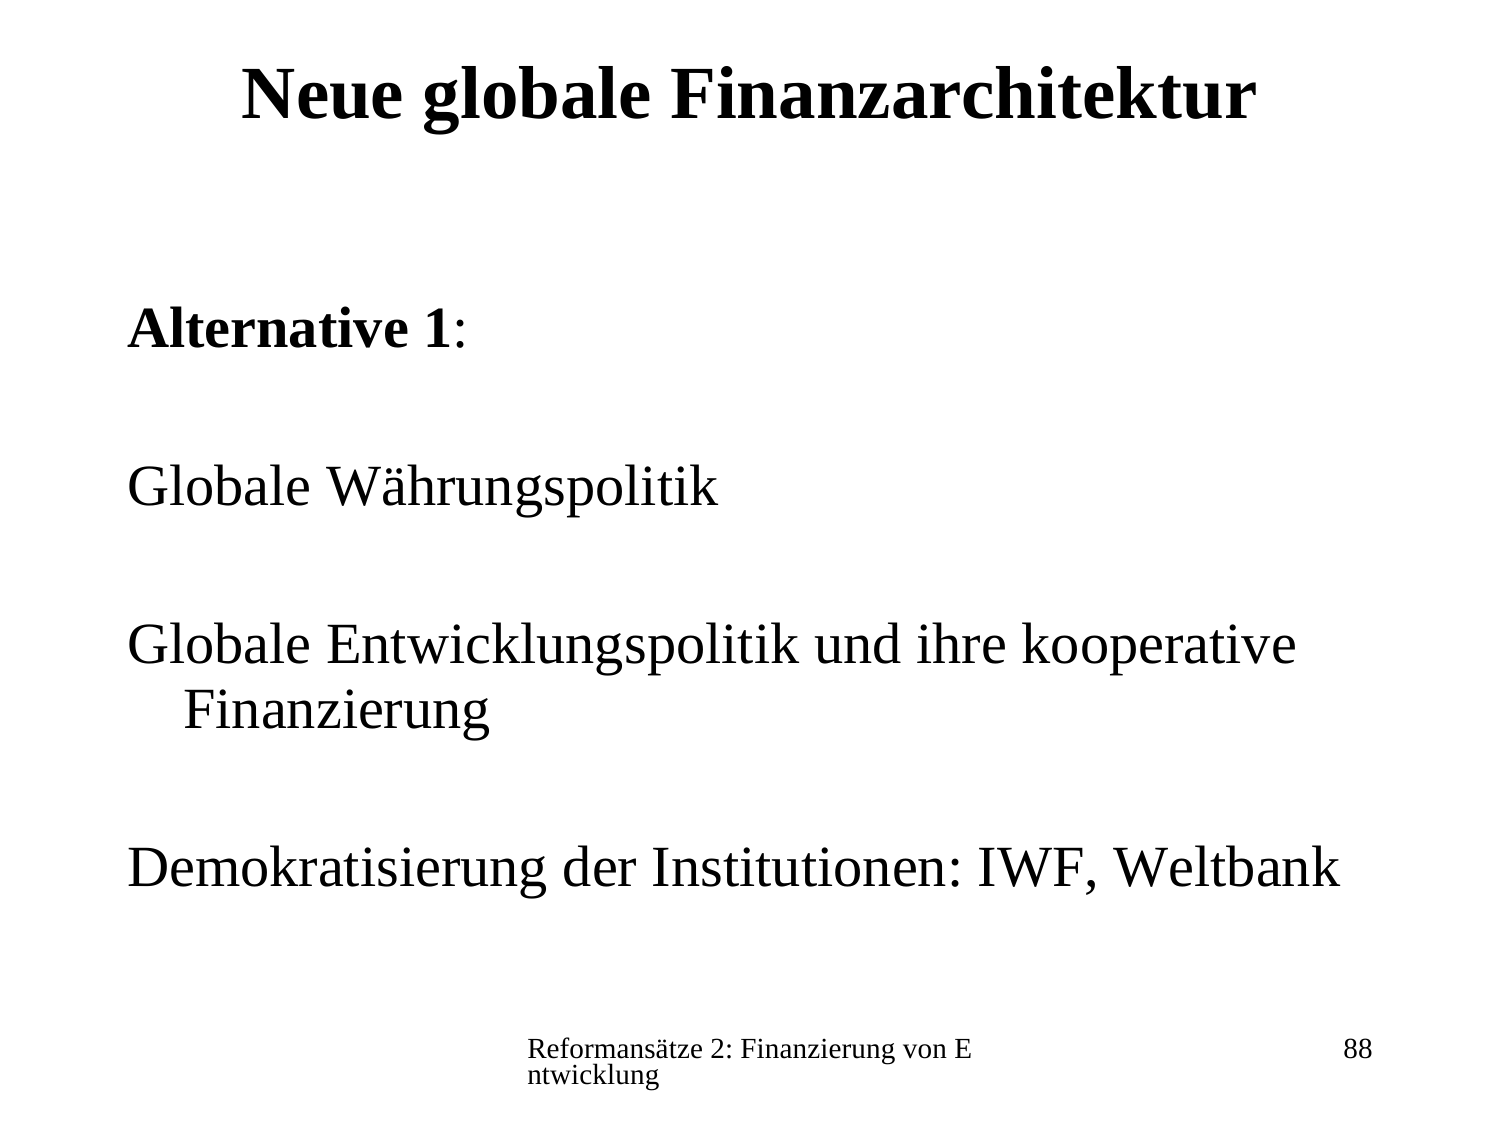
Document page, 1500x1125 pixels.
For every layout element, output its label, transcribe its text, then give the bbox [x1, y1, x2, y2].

list Alternative 1: Globale Währungspolitik Globale Entwicklungspolitik und ihre kooperative Finanzierung Demokratisierung der Institutionen: IWF, Weltbank [112, 287, 1413, 1038]
title Neue globale Finanzarchitektur [112, 0, 1388, 188]
